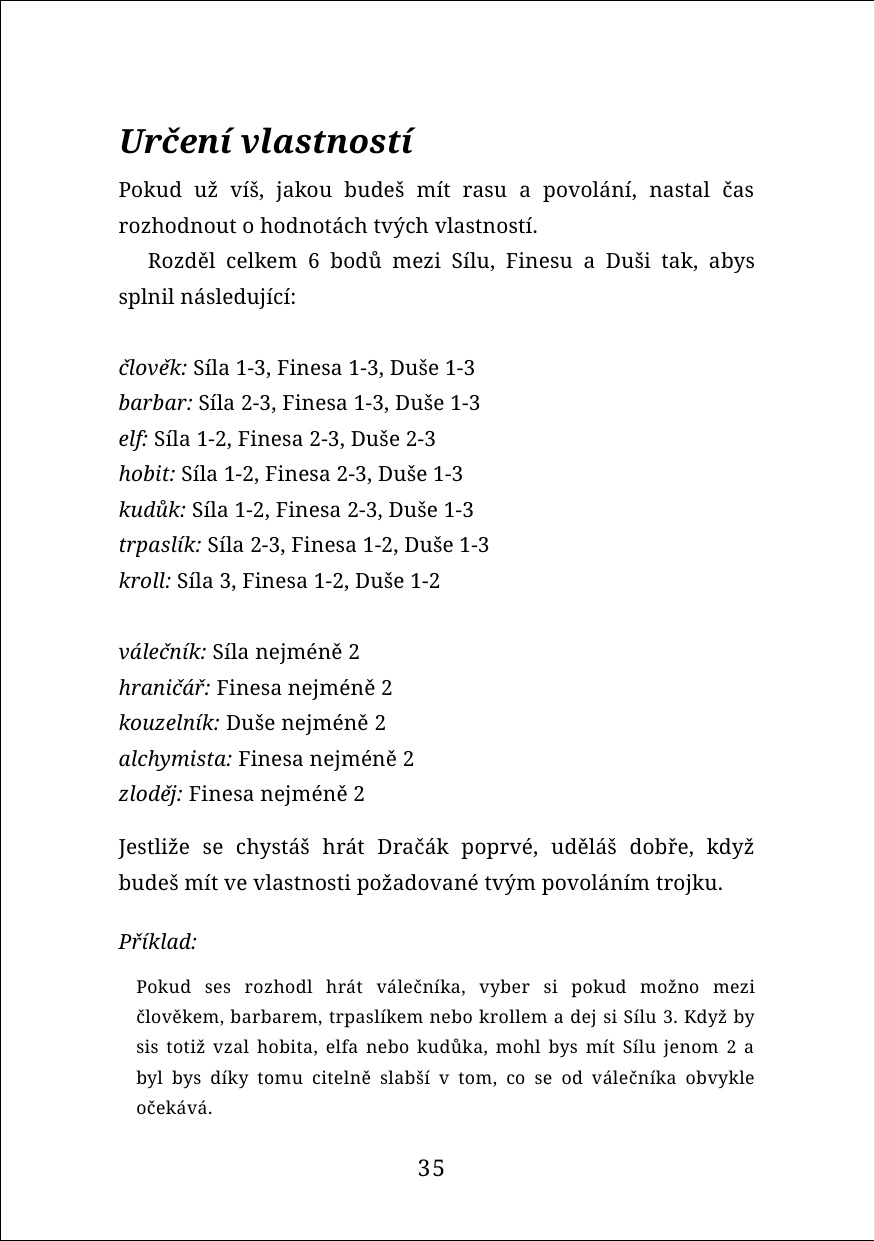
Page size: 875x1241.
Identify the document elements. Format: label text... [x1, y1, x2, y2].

text Pokud ses rozhodl hrát válečníka, vyber si pokud možno mezi člověkem, barbarem, trpaslíkem nebo krollem a dej si Sílu 3. Když by sis totiž vzal hobita, elfa nebo kudůka, mohl bys mít Sílu jenom 2 a byl bys díky tomu citelně slabší v tom, co se od válečníka obvykle očekává. [136, 974, 756, 1119]
subtitle Určení vlastností [118, 118, 756, 164]
text Příklad: [118, 927, 756, 956]
text Jestliže se chystáš hrát Dračák poprvé, uděláš dobře, když budeš mít ve vlastnosti požadované tvým povoláním trojku. [118, 832, 756, 896]
text Pokud už víš, jakou budeš mít rasu a povolání, nastal čas rozhodnout o hodnotách tvých vlastností. Rozděl celkem 6 bodů mezi Sílu, Finesu a Duši tak, abys splnil následující: člověk: Síla 1-3, Finesa 1-3, Duše 1-3 barbar: Síla 2-3, Finesa 1-3, Duše 1-3 elf: Síla 1-2, Finesa 2-3, Duše 2-3 hobit: Síla 1-2, Finesa 2-3, Duše 1-3 kudůk: Síla 1-2, Finesa 2-3, Duše 1-3 trpaslík: Síla 2-3, Finesa 1-2, Duše 1-3 kroll: Síla 3, Finesa 1-2, Duše 1-2 válečník: Síla nejméně 2 hraničář: Finesa nejméně 2 kouzelník: Duše nejméně 2 alchymista: Finesa nejméně 2 zloděj: Finesa nejméně 2 [118, 175, 756, 808]
